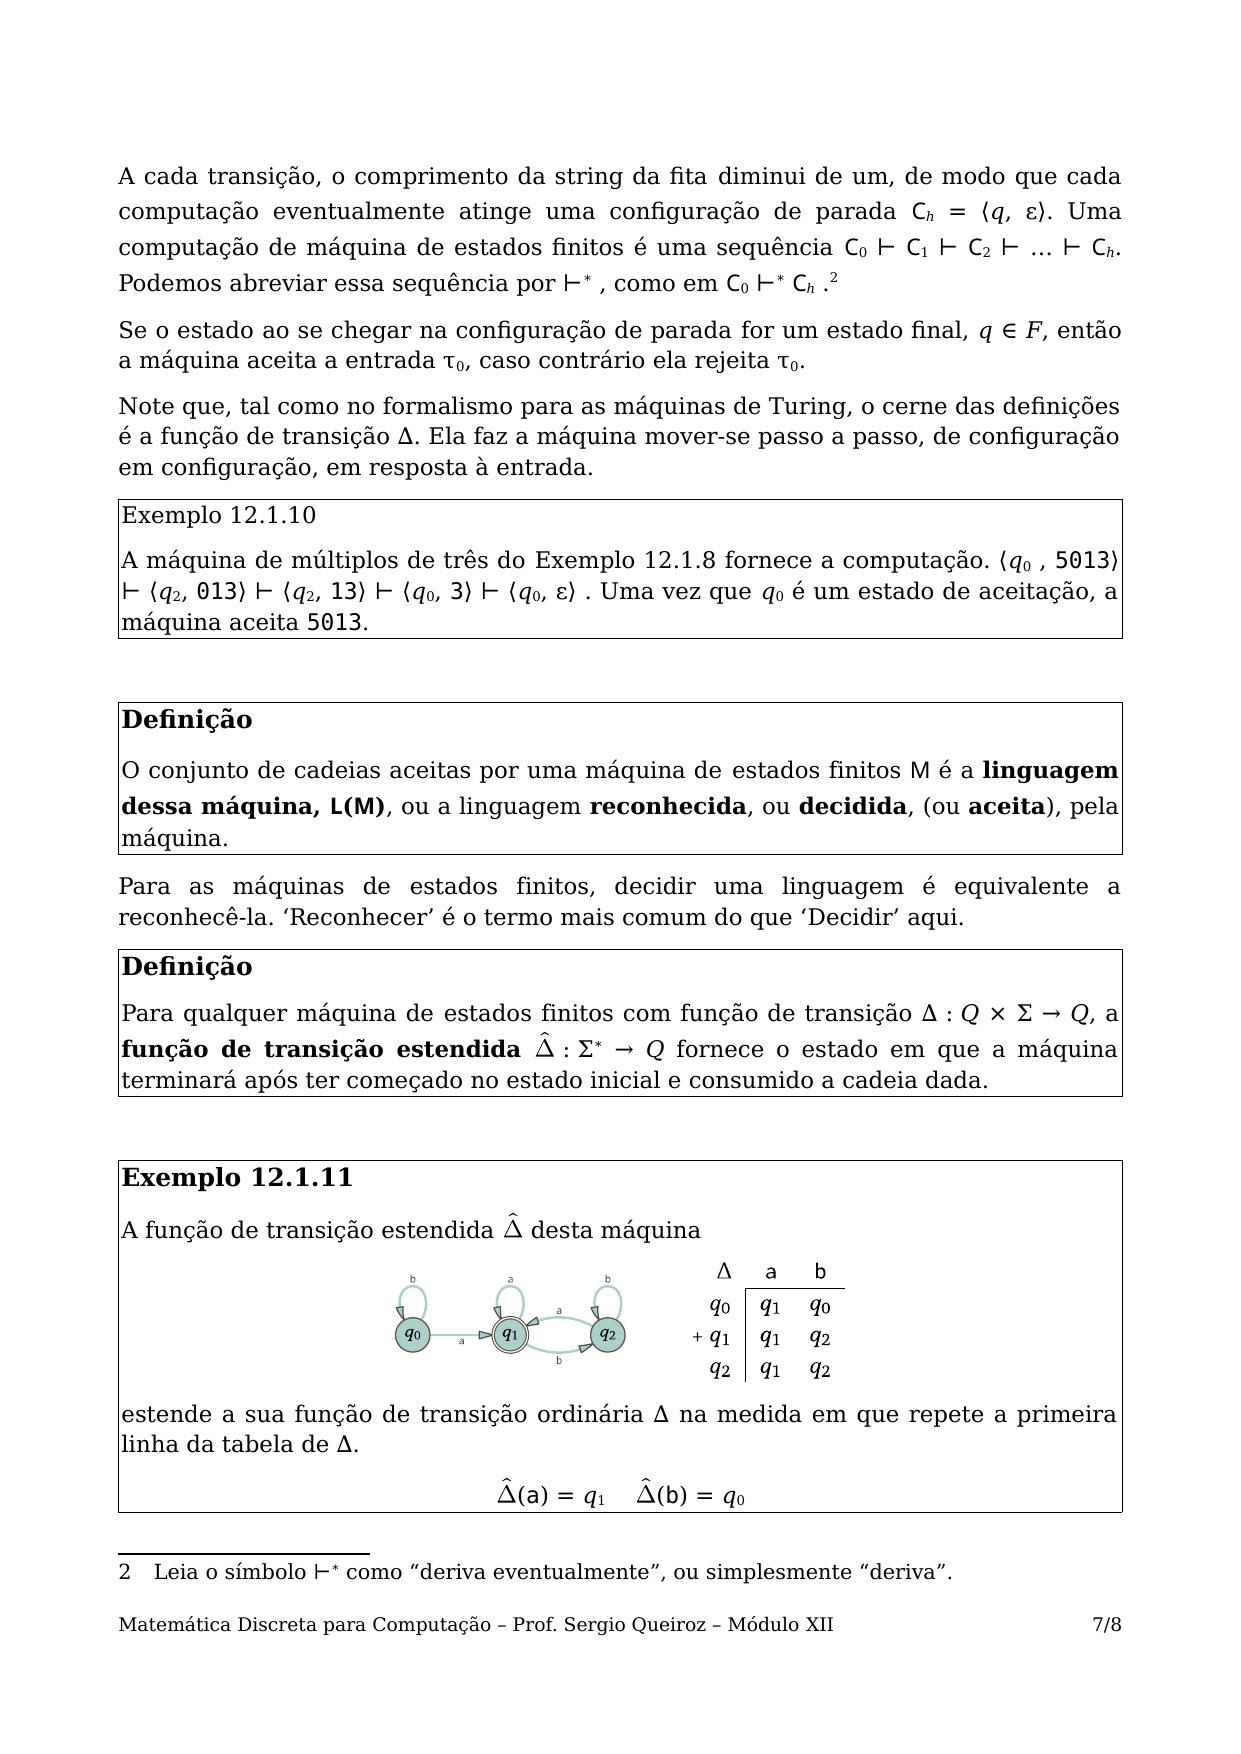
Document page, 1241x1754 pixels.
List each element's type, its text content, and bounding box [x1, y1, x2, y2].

text Leia o símbolo ⊢∗ como “deriva eventualmente”, ou simplesmente “deriva”. [118, 1560, 1122, 1584]
text Para qualquer máquina de estados finitos com função de transição ∆ : Q × Σ → Q, a função de transição estendida : Σ∗ → Q fornece o estado em que a máquina terminará após ter começado no estado inicial e consumido a cadeia dada. [119, 997, 1122, 1096]
text Definição [119, 703, 1122, 735]
text A função de transição estendida desta máquina [119, 1209, 1122, 1244]
text Se o estado ao se chegar na configuração de parada for um estado final, q ∈ F, então a máquina aceita a entrada τ0, caso contrário ela rejeita τ0. [118, 317, 1122, 374]
text Para as máquinas de estados finitos, decidir uma linguagem é equivalente a reconhecê-la. ‘Reconhecer’ é o termo mais comum do que ‘Decidir’ aqui. [118, 873, 1122, 930]
text A cada transição, o comprimento da string da fita diminui de um, de modo que cada computação eventualmente atinge uma configuração de parada Ch = ⟨q, ε⟩. Uma computação de máquina de estados finitos é uma sequência C0 ⊢ C1 ⊢ C2 ⊢ … ⊢ Ch. Podemos abreviar essa sequência por ⊢∗ , como em C0 ⊢∗ Ch . [118, 163, 1122, 298]
text O conjunto de cadeias aceitas por uma máquina de estados finitos M é a linguagem dessa máquina, L(M), ou a linguagem reconhecida, ou decidida, (ou aceita), pela máquina. [119, 751, 1122, 854]
text (a) = q1 (b) = q0 [119, 1474, 1122, 1512]
text Exemplo 12.1.11 [119, 1161, 1122, 1193]
text A máquina de múltiplos de três do Exemplo 12.1.8 fornece a computação. ⟨q0 , 5013⟩ ⊢ ⟨q2, 013⟩ ⊢ ⟨q2, 13⟩ ⊢ ⟨q0, 3⟩ ⊢ ⟨q0, ε⟩ . Uma vez que q0 é um estado de aceitação, a máquina aceita 5013. [119, 544, 1122, 638]
text Note que, tal como no formalismo para as máquinas de Turing, o cerne das definições é a função de transição ∆. Ela faz a máquina mover-se passo a passo, de configuração em configuração, em resposta à entrada. [118, 393, 1122, 481]
text estende a sua função de transição ordinária ∆ na medida em que repete a primeira linha da tabela de ∆. [119, 1398, 1122, 1458]
text Exemplo 12.1.10 [119, 500, 1122, 529]
text Definição [119, 950, 1122, 981]
